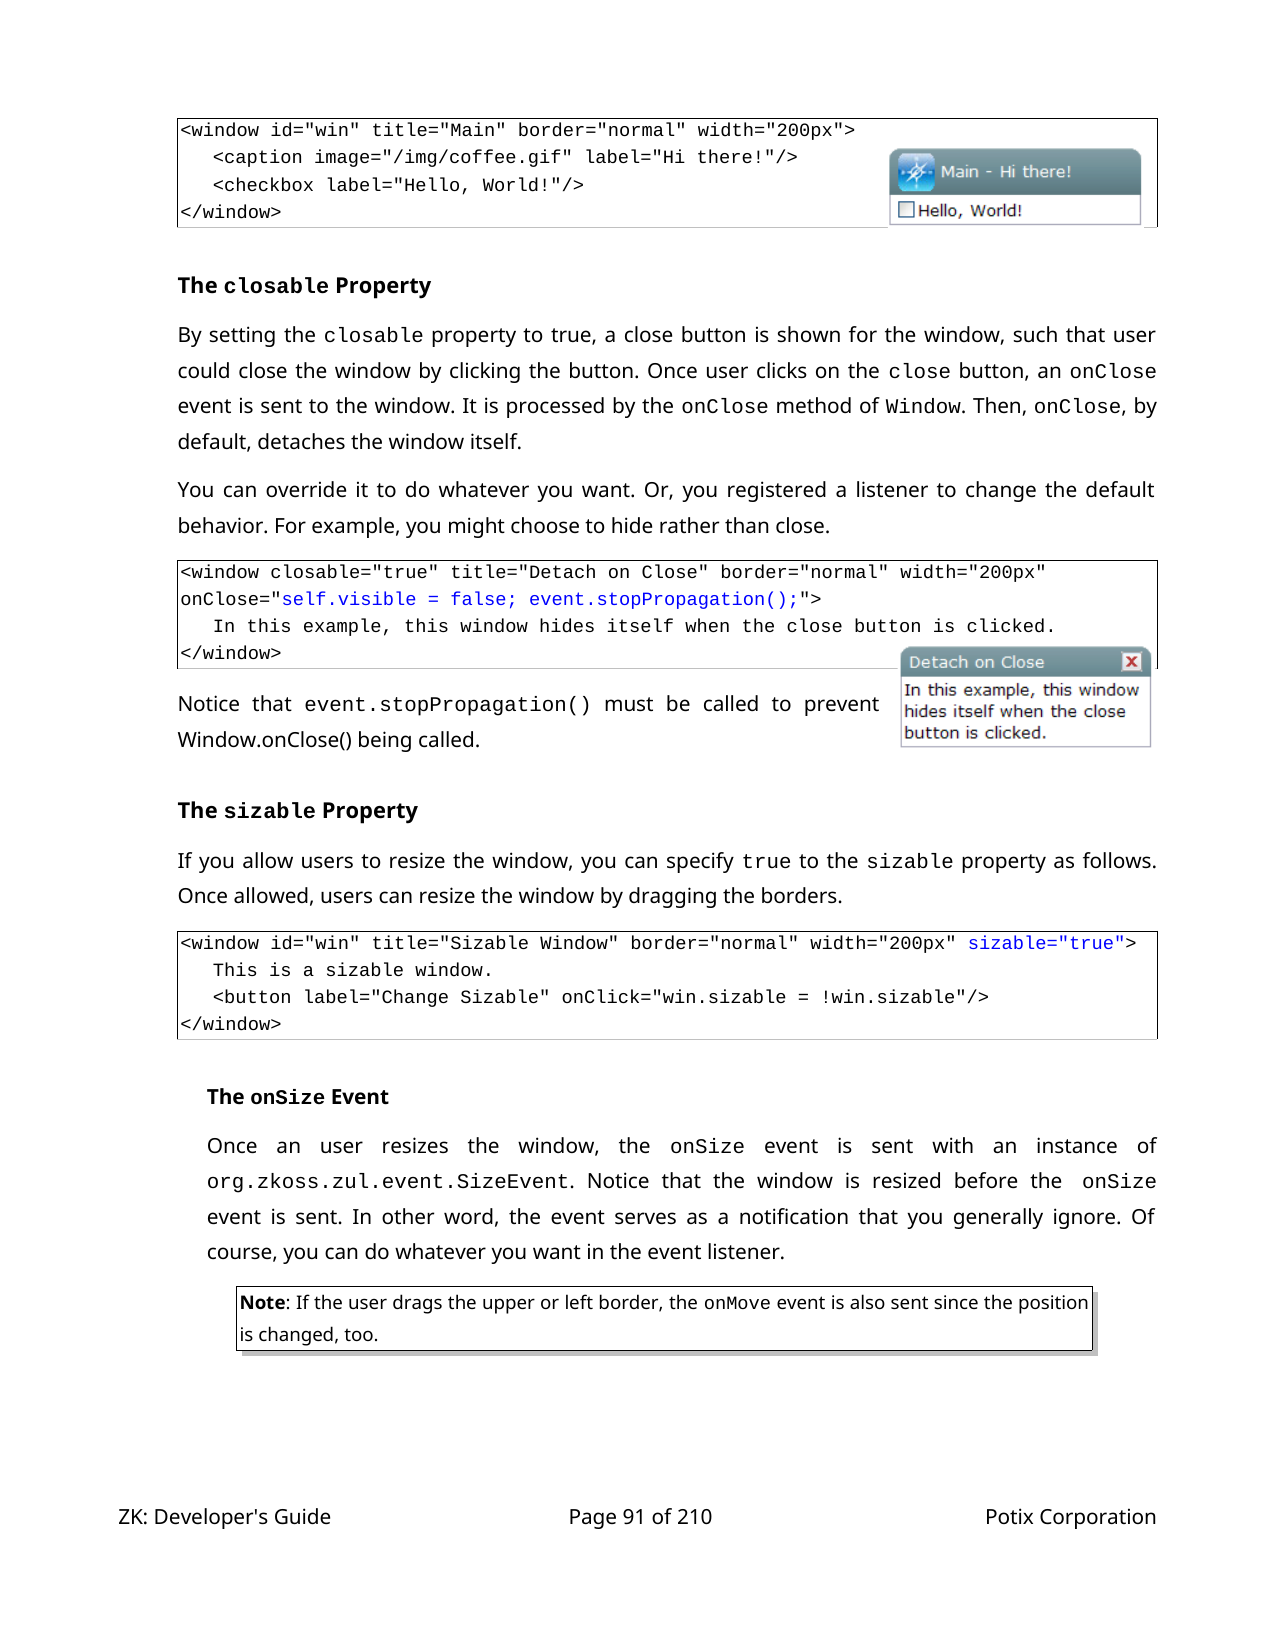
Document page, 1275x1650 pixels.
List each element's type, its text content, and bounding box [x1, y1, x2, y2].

text If you allow users to resize the window, you can specify true to the sizable property as follows. Once allowed, users can resize the window by dragging the borders. [177, 846, 1157, 910]
text In this example, this window hides itself when the close button is clicked. [178, 614, 1157, 638]
text <window id="win" title="Sizable Window" border="normal" width="200px" sizable="true"> [178, 932, 1157, 955]
text <caption image="/img/coffee.gif" label="Hi there!"/> [178, 145, 1157, 169]
text <window id="win" title="Main" border="normal" width="200px"> [178, 119, 1157, 142]
text </window> [178, 641, 1157, 668]
text <checkbox label="Hello, World!"/> [178, 172, 887, 197]
text Note: If the user drags the upper or left border, the onMove event is also sent since the position is changed, too. [237, 1287, 1092, 1350]
text </window> [178, 200, 887, 227]
text [1144, 200, 1157, 227]
text <window closable="true" title="Detach on Close" border="normal" width="200px" [178, 561, 1157, 584]
text You can override it to do whatever you want. Or, you registered a listener to change the default behavior. For example, you might choose to hide rather than close. [177, 476, 1157, 539]
text Once an user resizes the window, the onSize event is sent with an instance of org.zkoss.zul.event.SizeEvent. Notice that the window is resized before the onSize event is sent. In other word, the event serves as a notification that you generally ignore. Of course, you can do whatever you want in the event listener. [207, 1131, 1157, 1266]
text onClose="self.visible = false; event.stopPropagation();"> [178, 587, 1157, 611]
picture [887, 146, 1144, 229]
text Notice that event.stopPropagation() must be called to prevent Window.onClose() being called. [177, 689, 1157, 753]
text By setting the closable property to true, a close button is shown for the window, such that user could close the window by clicking the button. Once user clicks on the close button, an onClose event is sent to the window. It is processed by the onClose method of Window. Then, onClose, by default, detaches the window itself. [177, 320, 1157, 455]
subtitle The onSize Event [207, 1082, 1157, 1110]
text <button label="Change Sizable" onClick="win.sizable = !win.sizable"/> [178, 985, 1157, 1009]
text This is a sizable window. [178, 958, 1157, 982]
subtitle The closable Property [177, 269, 1157, 299]
text </window> [178, 1012, 1157, 1039]
subtitle The sizable Property [177, 795, 1157, 826]
picture [897, 645, 1155, 750]
